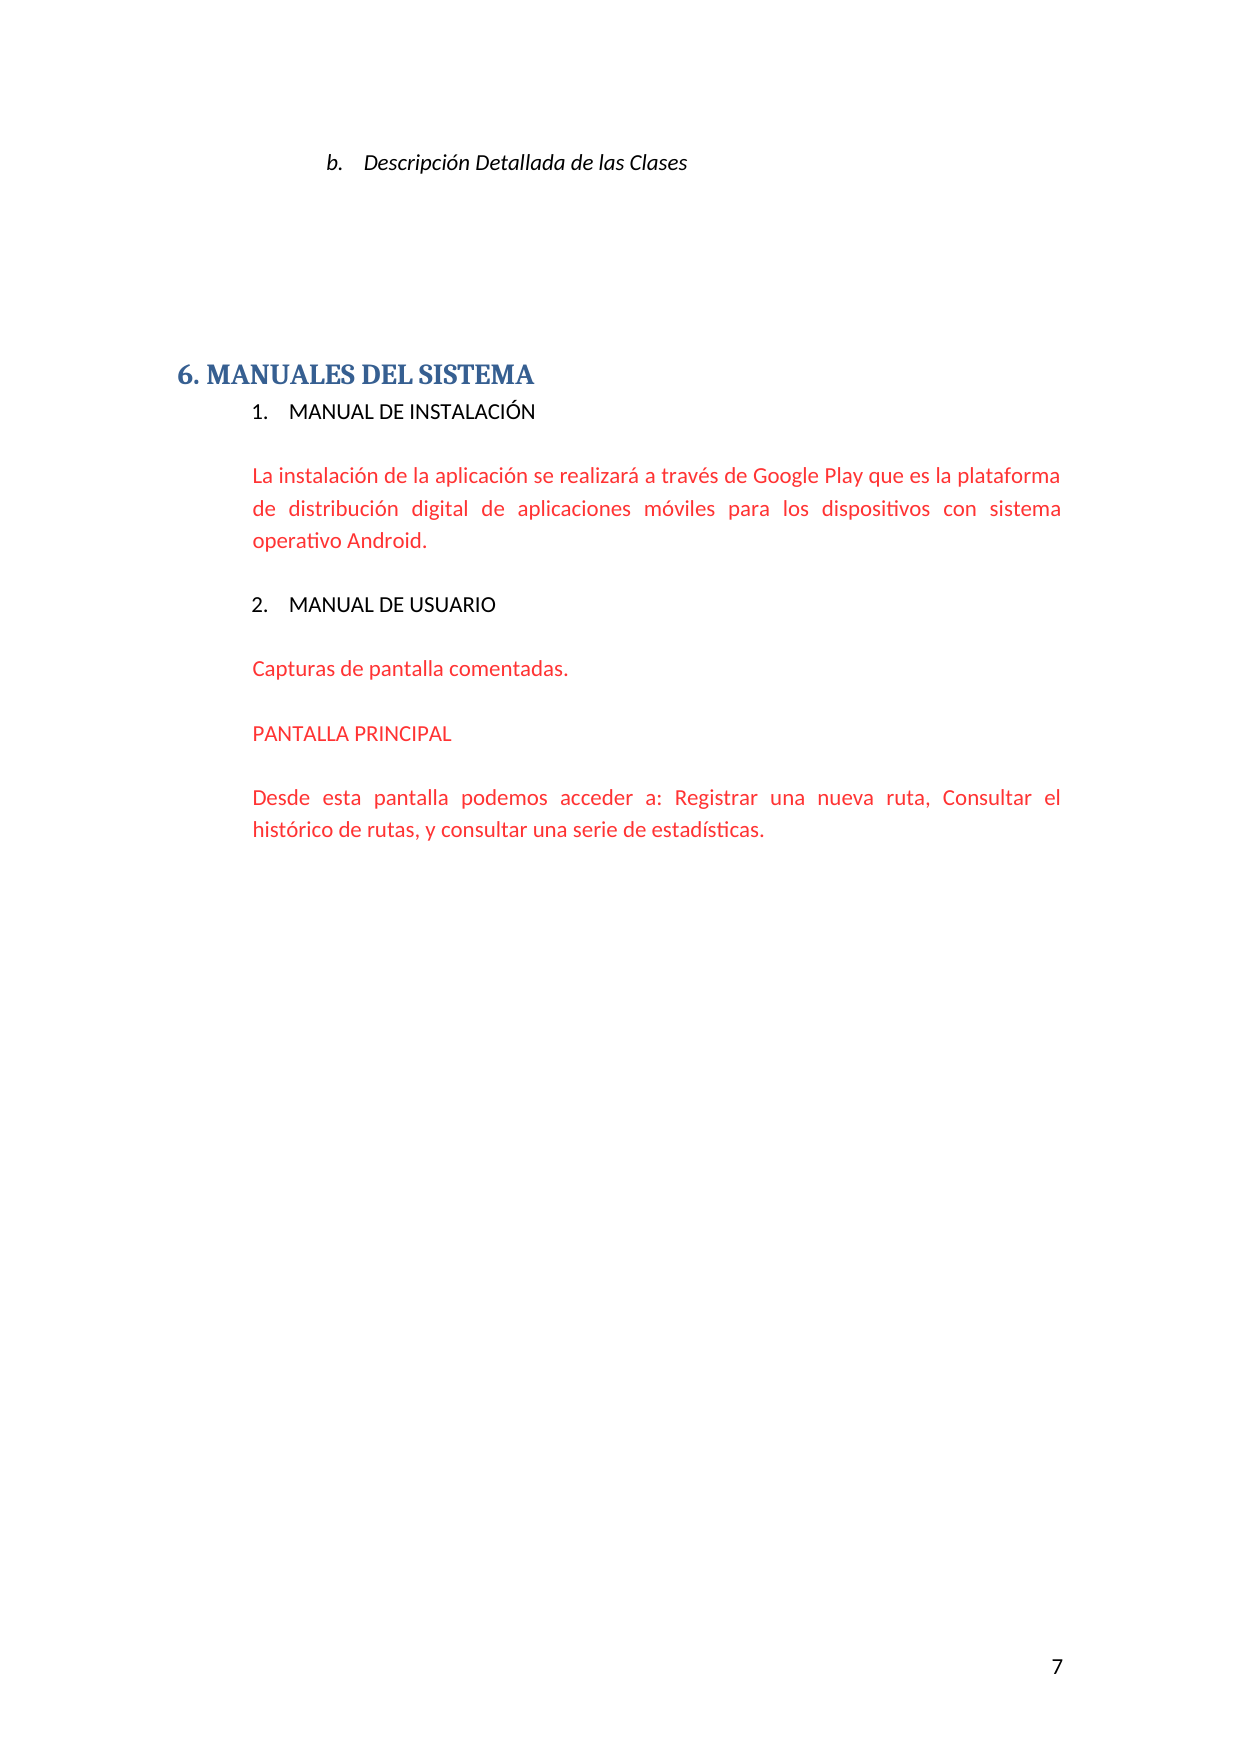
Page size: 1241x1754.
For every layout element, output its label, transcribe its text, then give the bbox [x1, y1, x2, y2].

list Desde esta pantalla podemos acceder a: Registrar una nueva ruta, Consultar el histórico de rutas, y consultar una serie de estadísticas. [252, 783, 1063, 843]
list Descripción Detallada de las Clases [326, 148, 1063, 176]
list MANUAL DE INSTALACIÓN [251, 397, 1063, 425]
subtitle MANUALES DEL SISTEMA [177, 358, 1063, 392]
list La instalación de la aplicación se realizará a través de Google Play que es la plataforma de distribución digital de aplicaciones móviles para los dispositivos con sistema operativo Android. [252, 461, 1063, 554]
list MANUAL DE USUARIO [251, 590, 1063, 618]
list Capturas de pantalla comentadas. [252, 654, 1063, 683]
list PANTALLA PRINCIPAL [252, 719, 1063, 747]
